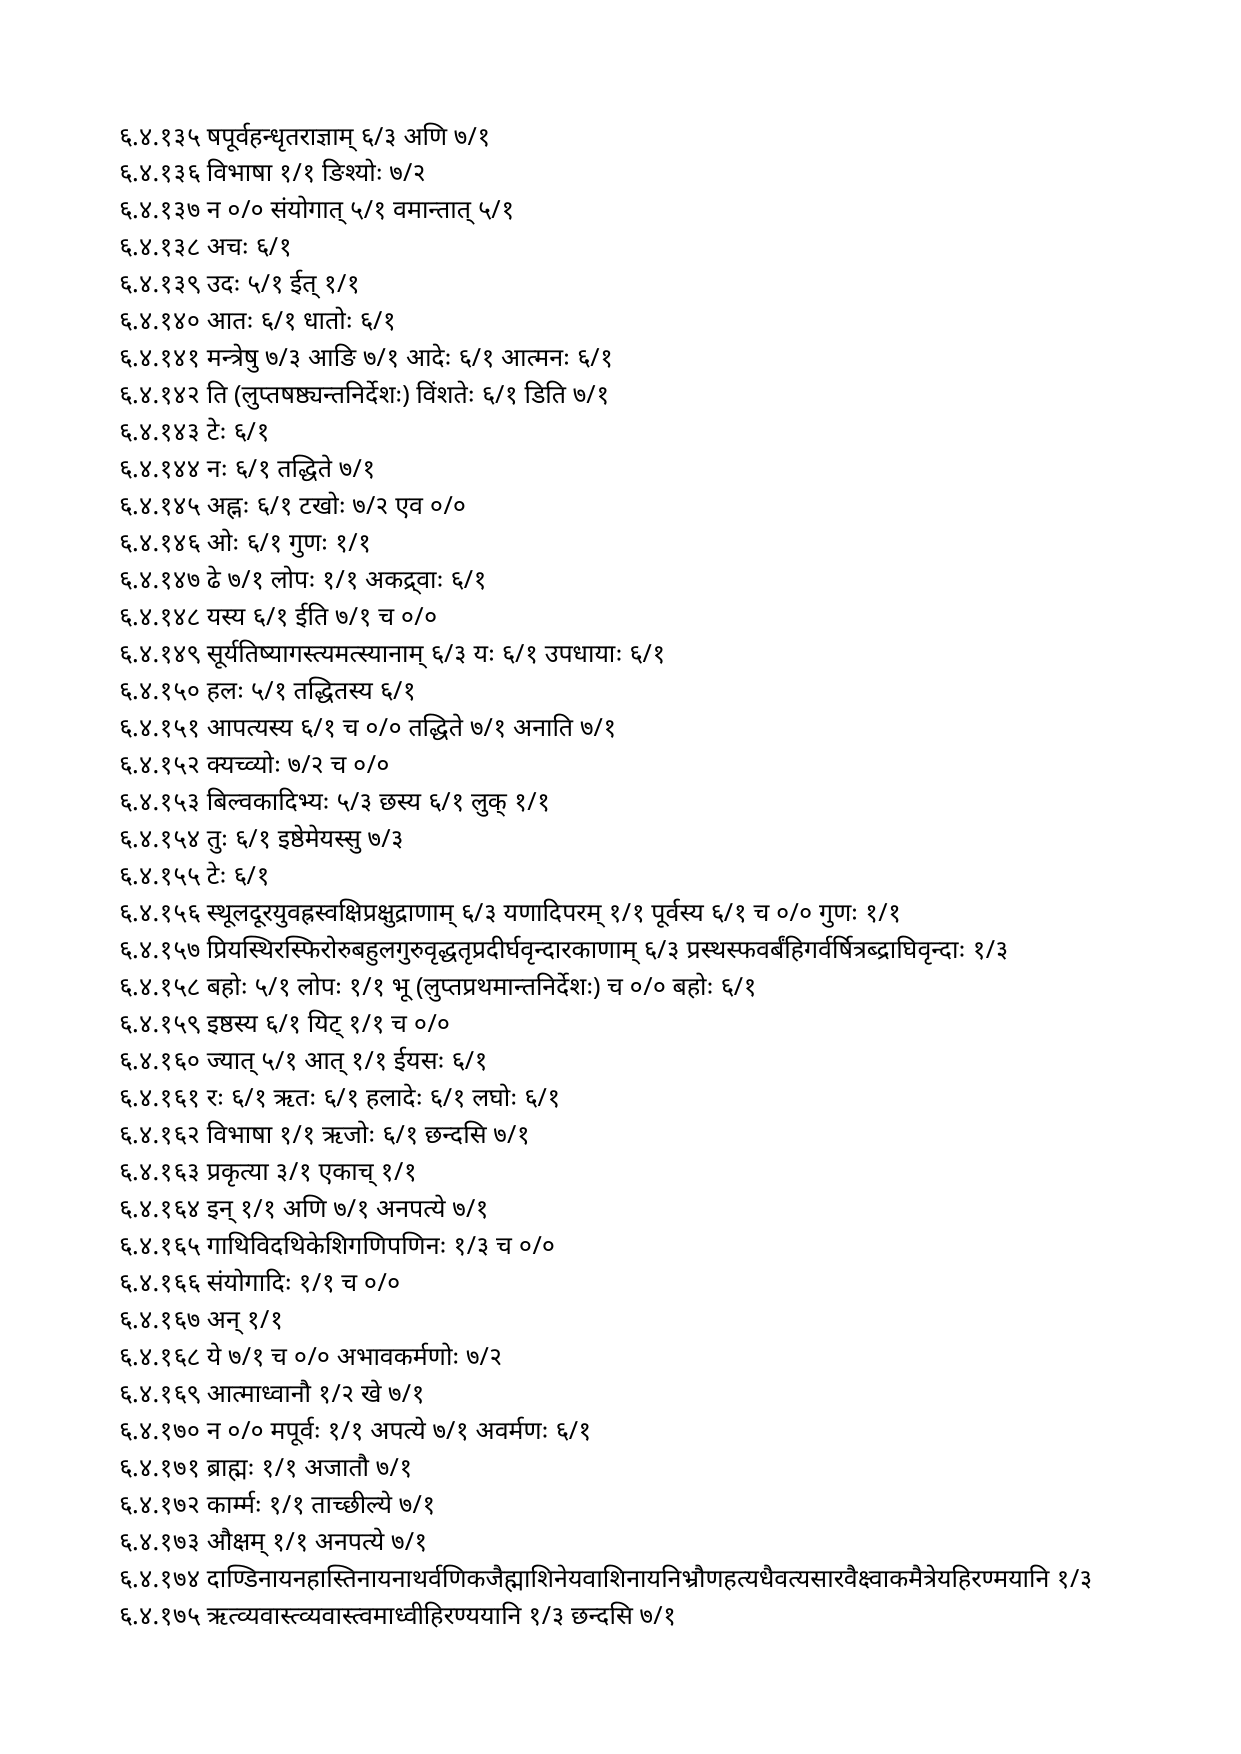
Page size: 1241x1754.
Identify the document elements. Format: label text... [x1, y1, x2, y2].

text ६.४.१४८ यस्य ६/१ ईति ७/१ च ०/० [118, 599, 1122, 636]
text ६.४.१४१ मन्त्रेषु ७/३ आङि ७/१ आदेः ६/१ आत्मनः ६/१ [118, 340, 1122, 377]
text ६.४.१३९ उदः ५/१ ईत् १/१ [118, 266, 1122, 303]
text ६.४.१५४ तुः ६/१ इष्ठेमेयस्सु ७/३ [118, 821, 1122, 858]
text ६.४.१६४ इन् १/१ अणि ७/१ अनपत्ये ७/१ [118, 1191, 1122, 1227]
text ६.४.१५० हलः ५/१ तद्धितस्य ६/१ [118, 673, 1122, 710]
text ६.४.१४४ नः ६/१ तद्धिते ७/१ [118, 451, 1122, 488]
text ६.४.१७३ औक्षम् १/१ अनपत्ये ७/१ [118, 1523, 1122, 1560]
text ६.४.१६९ आत्माध्वानौ १/२ खे ७/१ [118, 1375, 1122, 1412]
text ६.४.१३८ अचः ६/१ [118, 229, 1122, 266]
text ६.४.१६८ ये ७/१ च ०/० अभावकर्मणोः ७/२ [118, 1338, 1122, 1375]
text ६.४.१४२ ति (लुप्तषष्ठ्यन्तनिर्देशः) विंशतेः ६/१ डिति ७/१ [118, 377, 1122, 414]
text ६.४.१६६ संयोगादिः १/१ च ०/० [118, 1264, 1122, 1301]
text ६.४.१६५ गाथिविदथिकेशिगणिपणिनः १/३ च ०/० [118, 1227, 1122, 1264]
text ६.४.१५८ बहोः ५/१ लोपः १/१ भू (लुप्तप्रथमान्तनिर्देशः) च ०/० बहोः ६/१ [118, 969, 1122, 1006]
text ६.४.१४० आतः ६/१ धातोः ६/१ [118, 303, 1122, 340]
text ६.४.१४६ ओः ६/१ गुणः १/१ [118, 525, 1122, 562]
text ६.४.१७१ ब्राह्मः १/१ अजातौ ७/१ [118, 1449, 1122, 1486]
text ६.४.१५७ प्रियस्थिरस्फिरोरुबहुलगुरुवृद्धतृप्रदीर्घवृन्दारकाणाम् ६/३ प्रस्थस्फवर्बंहिगर्वर्षित्रब्द्राघिवृन्दाः १/३ [118, 932, 1122, 969]
text ६.४.१४३ टेः ६/१ [118, 414, 1122, 451]
text ६.४.१४५ अह्नः ६/१ टखोः ७/२ एव ०/० [118, 488, 1122, 525]
text ६.४.१५२ क्यच्व्योः ७/२ च ०/० [118, 747, 1122, 784]
text ६.४.१५६ स्थूलदूरयुवह्रस्वक्षिप्रक्षुद्राणाम् ६/३ यणादिपरम् १/१ पूर्वस्य ६/१ च ०/० गुणः १/१ [118, 895, 1122, 932]
text ६.४.१५५ टेः ६/१ [118, 858, 1122, 895]
text ६.४.१३७ न ०/० संयोगात् ५/१ वमान्तात् ५/१ [118, 192, 1122, 229]
text ६.४.१५३ बिल्वकादिभ्यः ५/३ छस्य ६/१ लुक् १/१ [118, 784, 1122, 821]
text ६.४.१६० ज्यात् ५/१ आत् १/१ ईयसः ६/१ [118, 1043, 1122, 1079]
text ६.४.१६१ रः ६/१ ऋतः ६/१ हलादेः ६/१ लघोः ६/१ [118, 1079, 1122, 1117]
text ६.४.१६२ विभाषा १/१ ऋजोः ६/१ छन्दसि ७/१ [118, 1117, 1122, 1153]
text ६.४.१७० न ०/० मपूर्वः १/१ अपत्ये ७/१ अवर्मणः ६/१ [118, 1412, 1122, 1449]
text ६.४.१३६ विभाषा १/१ ङिश्योः ७/२ [118, 155, 1122, 192]
text ६.४.१५१ आपत्यस्य ६/१ च ०/० तद्धिते ७/१ अनाति ७/१ [118, 710, 1122, 747]
text ६.४.१६३ प्रकृत्या ३/१ एकाच् १/१ [118, 1153, 1122, 1191]
text ६.४.१३५ षपूर्वहन्धृतराज्ञाम् ६/३ अणि ७/१ [118, 118, 1122, 155]
text ६.४.१६७ अन् १/१ [118, 1301, 1122, 1338]
text ६.४.१५९ इष्ठस्य ६/१ यिट् १/१ च ०/० [118, 1006, 1122, 1043]
text ६.४.१७४ दाण्डिनायनहास्तिनायनाथर्वणिकजैह्माशिनेयवाशिनायनिभ्रौणहत्यधैवत्यसारवैक्ष्वाकमैत्रेयहिरण्मयानि १/३ [118, 1560, 1122, 1597]
text ६.४.१४७ ढे ७/१ लोपः १/१ अकद्र्‍वाः ६/१ [118, 562, 1122, 599]
text ६.४.१४९ सूर्यतिष्यागस्त्यमत्स्यानाम् ६/३ यः ६/१ उपधायाः ६/१ [118, 636, 1122, 673]
text ६.४.१७२ कार्म्मः १/१ ताच्छील्ये ७/१ [118, 1486, 1122, 1523]
text ६.४.१७५ ऋत्व्यवास्त्व्यवास्त्वमाध्वीहिरण्ययानि १/३ छन्दसि ७/१ [118, 1597, 1122, 1634]
